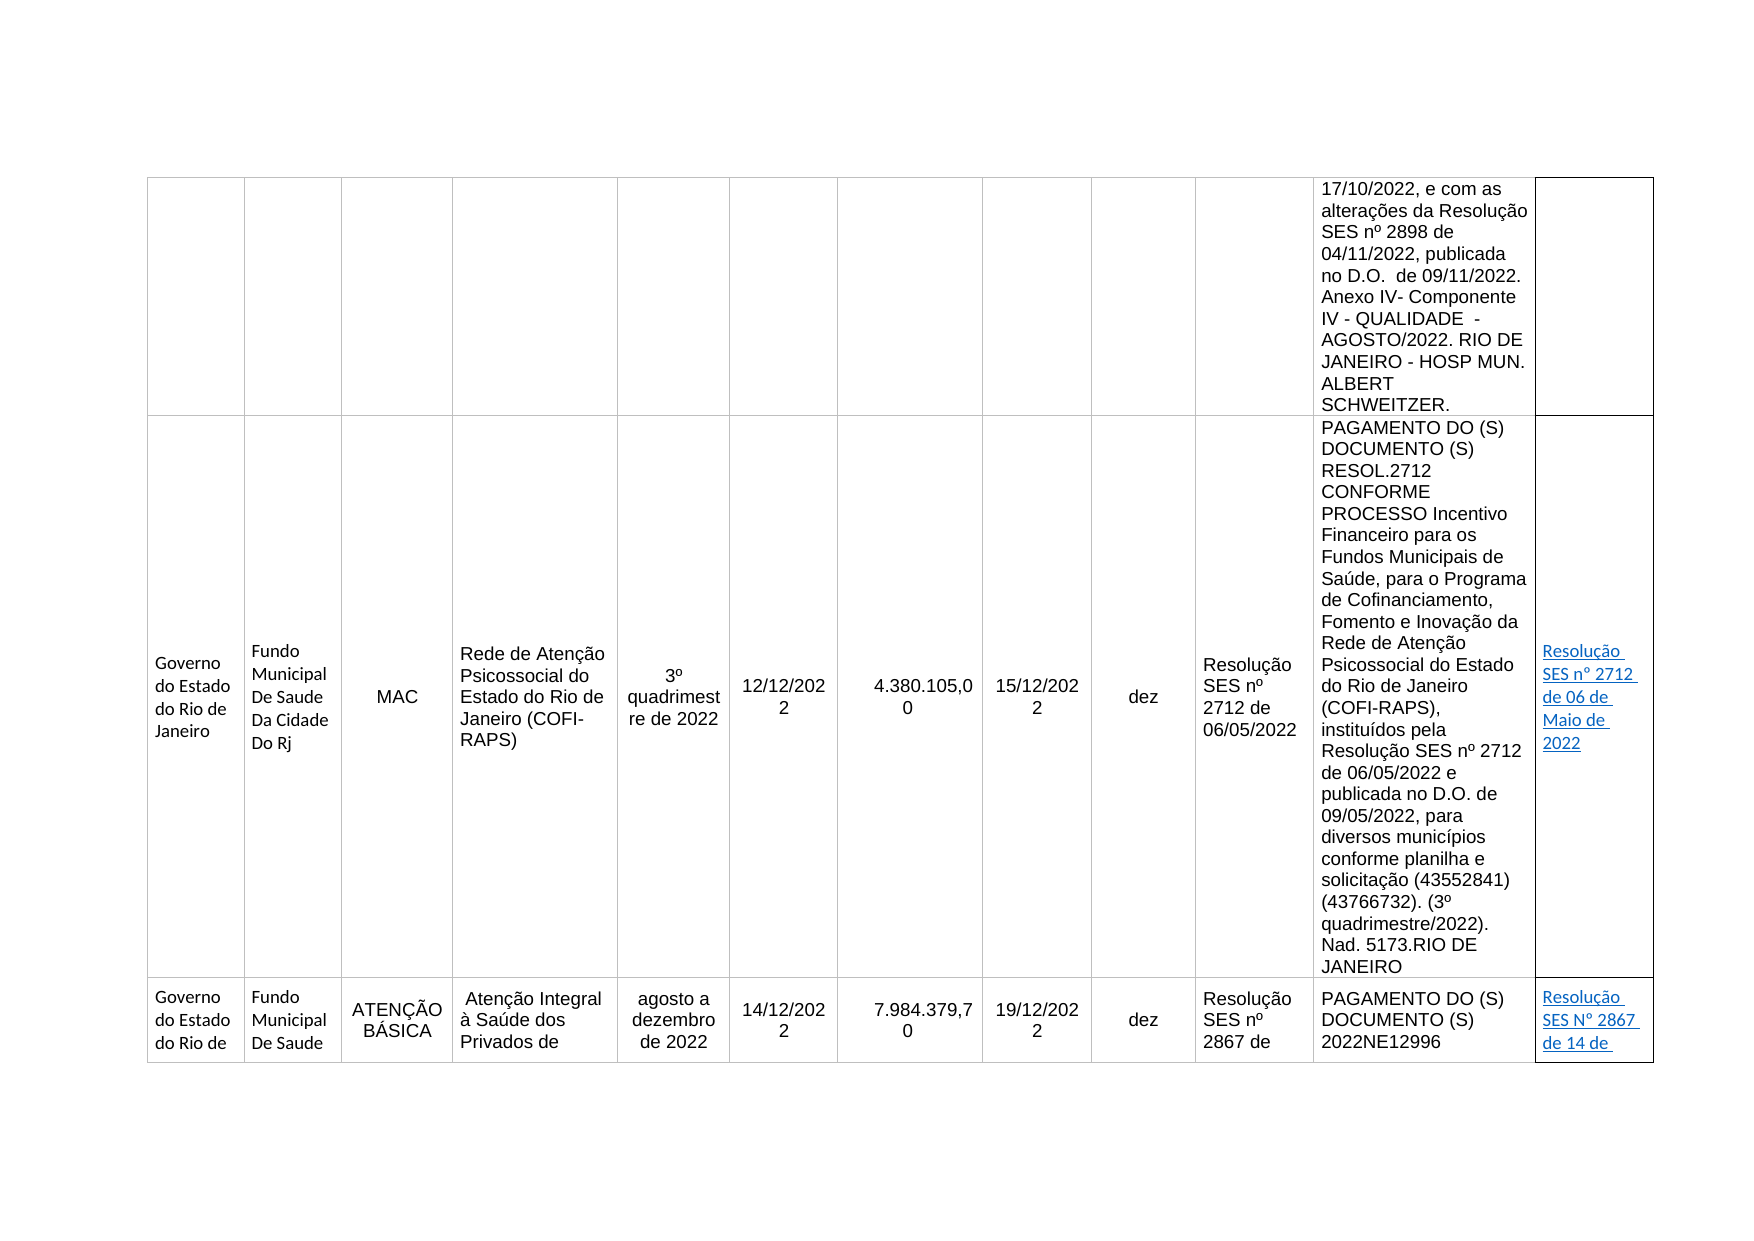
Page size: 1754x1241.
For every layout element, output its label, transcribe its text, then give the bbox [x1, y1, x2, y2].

table_cell Resolução SES nº 2712 de 06 de Maio de 2022 [1536, 416, 1653, 977]
table_cell PAGAMENTO DO (S) DOCUMENTO (S) RESOL.2712 CONFORME PROCESSO Incentivo Financeiro para os Fundos Municipais de Saúde, para o Programa de Cofinanciamento, Fomento e Inovação da Rede de Atenção Psicossocial do Estado do Rio de Janeiro (COFI-RAPS), instituídos pela Resolução SES nº 2712 de 06/05/2022 e publicada no D.O. de 09/05/2022, para diversos municípios conforme planilha e solicitação (43552841) (43766732). (3º quadrimestre/2022). Nad. 5173.RIO DE JANEIRO [1314, 416, 1535, 977]
table_cell dez [1092, 416, 1195, 977]
table_cell Governo do Estado do Rio de Janeiro [148, 416, 244, 977]
table_cell [148, 178, 244, 415]
table_cell MAC [342, 416, 452, 977]
table_cell 15/12/2022 [983, 416, 1091, 977]
table_cell 4.380.105,00 [838, 416, 982, 977]
table_cell Rede de Atenção Psicossocial do Estado do Rio de Janeiro (COFI-RAPS) [453, 416, 617, 977]
table_cell Governo do Estado do Rio de [148, 978, 244, 1062]
table_cell [342, 178, 452, 415]
table_cell ATENÇÃO BÁSICA [342, 978, 452, 1062]
table_cell 19/12/2022 [983, 978, 1091, 1062]
table_cell dez [1092, 978, 1195, 1062]
table_cell [1092, 178, 1195, 415]
table_cell [1196, 178, 1313, 415]
table_cell 7.984.379,70 [838, 978, 982, 1062]
table_cell 12/12/2022 [730, 416, 837, 977]
table_cell 3º quadrimestre de 2022 [618, 416, 729, 977]
table_cell [1536, 178, 1653, 415]
table_cell [453, 178, 617, 415]
table_cell [245, 178, 341, 415]
table_cell [838, 178, 982, 415]
table_cell 14/12/2022 [730, 978, 837, 1062]
table_cell [730, 178, 837, 415]
table_cell [983, 178, 1091, 415]
table_cell Resolução SES Nº 2867 de 14 de [1536, 978, 1653, 1062]
table_cell Resolução SES nº 2712 de 06/05/2022 [1196, 416, 1313, 977]
table_cell Atenção Integral à Saúde dos Privados de [453, 978, 617, 1062]
table_cell [618, 178, 729, 415]
table_cell agosto a dezembro de 2022 [618, 978, 729, 1062]
table_cell PAGAMENTO DO (S) DOCUMENTO (S) 2022NE12996 [1314, 978, 1535, 1062]
table_cell Fundo Municipal De Saude Da Cidade Do Rj [245, 416, 341, 977]
table_cell Fundo Municipal De Saude [245, 978, 341, 1062]
table_cell Resolução SES nº 2867 de [1196, 978, 1313, 1062]
table_cell 17/10/2022, e com as alterações da Resolução SES nº 2898 de 04/11/2022, publicada no D.O. de 09/11/2022. Anexo IV- Componente IV - QUALIDADE - AGOSTO/2022. RIO DE JANEIRO - HOSP MUN. ALBERT SCHWEITZER. [1314, 178, 1535, 415]
